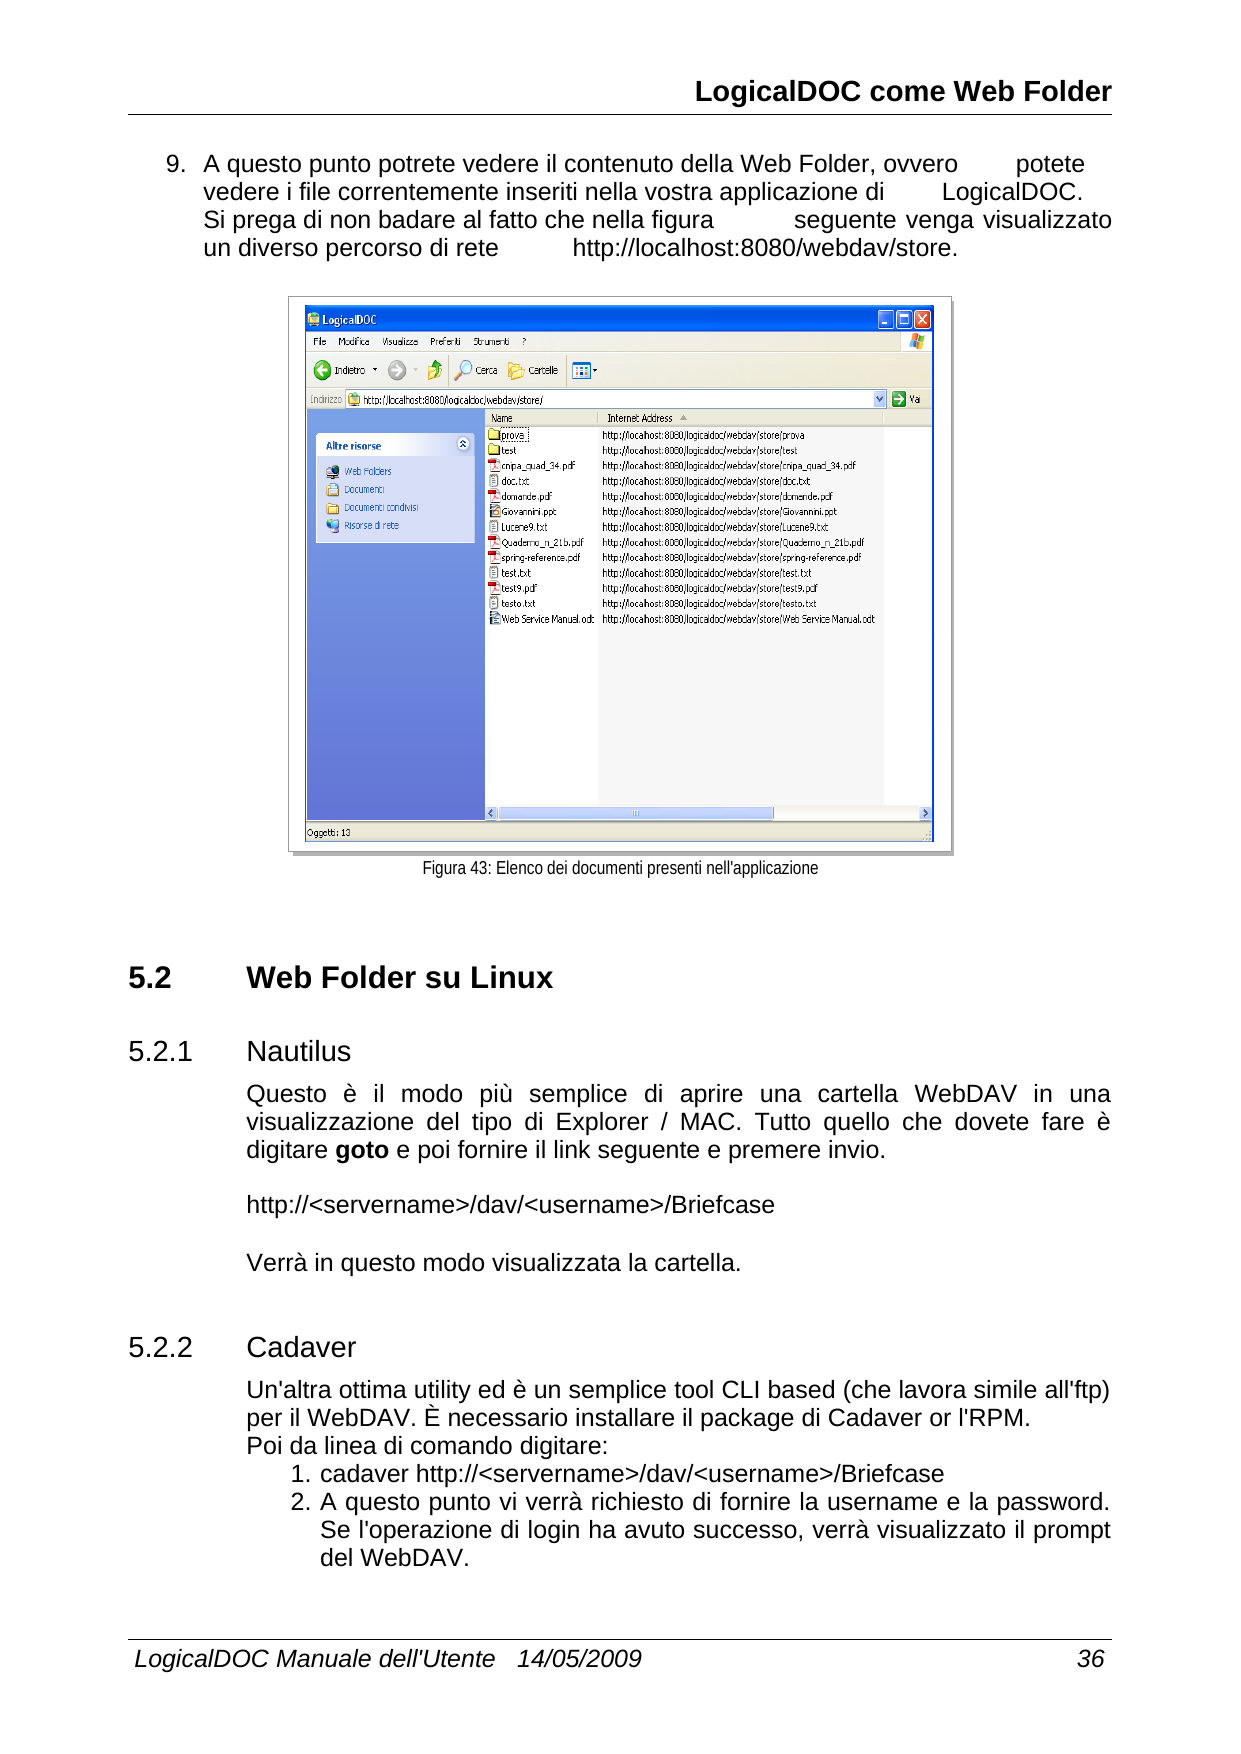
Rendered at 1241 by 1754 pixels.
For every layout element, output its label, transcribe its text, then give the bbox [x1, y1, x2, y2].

list A questo punto potrete vedere il contenuto della Web Folder, ovvero potete vedere i file correntemente inseriti nella vostra applicazione di LogicalDOC. Si prega di non badare al fatto che nella figura seguente venga visualizzato un diverso percorso di rete http://localhost:8080/webdav/store. [166, 150, 1112, 262]
text Figura 43: Elenco dei documenti presenti nell'applicazione [288, 852, 952, 879]
subtitle Web Folder su Linux [128, 960, 1112, 995]
text http://<servername>/dav/<username>/Briefcase [246, 1191, 1112, 1219]
text Questo è il modo più semplice di aprire una cartella WebDAV in una visualizzazione del tipo di Explorer / MAC. Tutto quello che dovete fare è digitare goto e poi fornire il link seguente e premere invio. [246, 1080, 1112, 1163]
subtitle Cadaver [128, 1331, 1112, 1363]
picture [305, 305, 934, 842]
text Poi da linea di comando digitare: [246, 1432, 1112, 1460]
text Verrà in questo modo visualizzata la cartella. [246, 1249, 1112, 1277]
list cadaver http://<servername>/dav/<username>/Briefcase [290, 1460, 1112, 1488]
list A questo punto vi verrà richiesto di fornire la username e la password. Se l'operazione di login ha avuto successo, verrà visualizzato il prompt del WebDAV. [290, 1488, 1112, 1571]
subtitle Nautilus [128, 1035, 1112, 1067]
text Un'altra ottima utility ed è un semplice tool CLI based (che lavora simile all'ftp) per il WebDAV. È necessario installare il package di Cadaver or l'RPM. [246, 1376, 1112, 1432]
